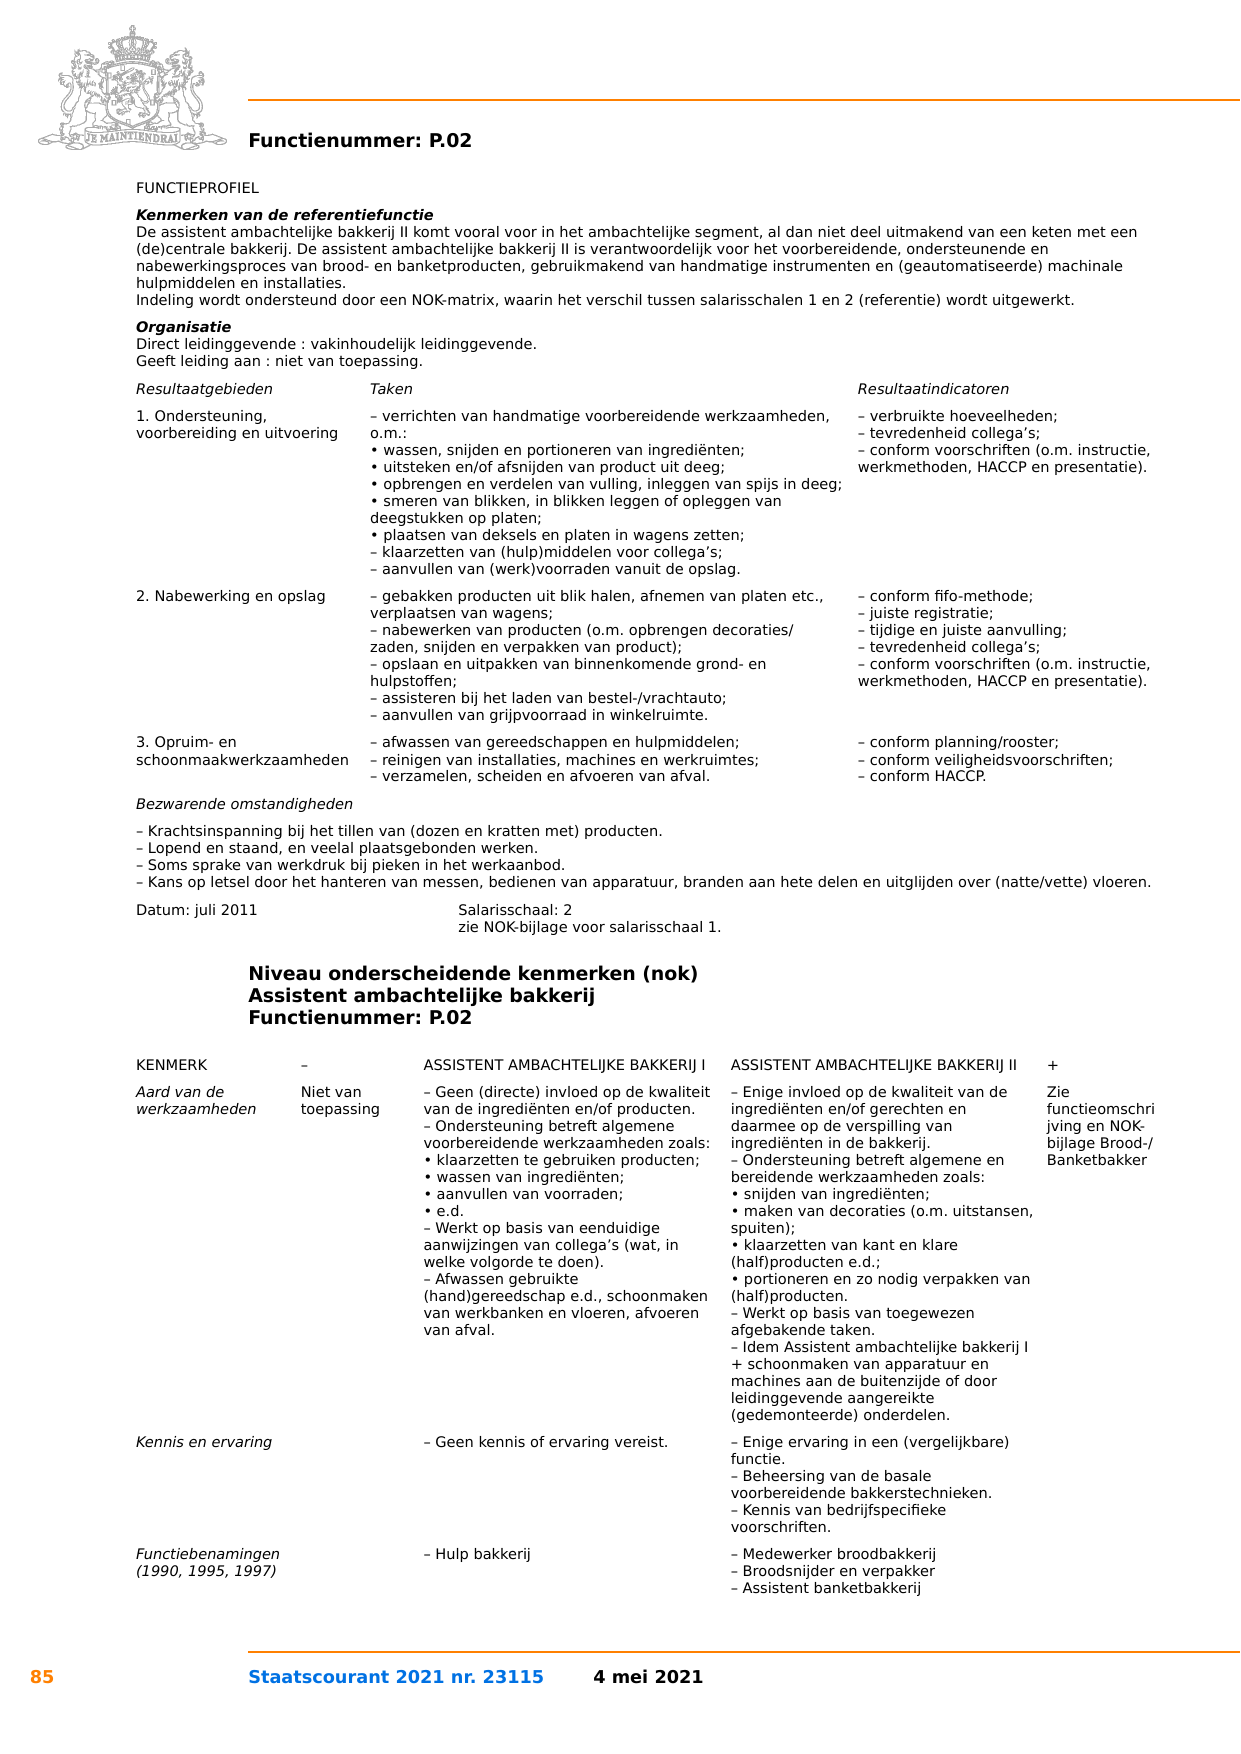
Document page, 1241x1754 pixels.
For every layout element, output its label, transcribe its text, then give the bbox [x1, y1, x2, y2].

table_cell Resultaatgebieden [131, 376, 364, 402]
table_cell – conform fifo-methode; – juiste registratie; – tijdige en juiste aanvulling; – tevredenheid collega’s; – conform voorschriften (o.m. instructie, werkmethoden, HACCP en presentatie). [852, 584, 1163, 729]
table_cell Bezwarende omstandigheden [131, 791, 1163, 817]
table_header ASSISTENT AMBACHTELIJKE BAKKERIJ II [725, 1052, 1040, 1078]
table_cell Taken [365, 376, 851, 402]
table_cell – afwassen van gereedschappen en hulpmiddelen; – reinigen van installaties, machines en werkruimtes; – verzamelen, scheiden en afvoeren van afval. [365, 730, 851, 790]
table_cell 2. Nabewerking en opslag [131, 584, 364, 729]
table_header KENMERK [131, 1052, 294, 1078]
table_cell Organisatie Direct leidinggevende : vakinhoudelijk leidinggevende. Geeft leiding aan : niet van toepassing. [131, 315, 1163, 375]
table_cell Niet van toepassing [295, 1079, 417, 1602]
table_cell Kenmerken van de referentiefunctie De assistent ambachtelijke bakkerij II komt vooral voor in het ambachtelijke segment, al dan niet deel uitmakend van een keten met een (de)centrale bakkerij. De assistent ambachtelijke bakkerij II is verantwoordelijk voor het voorbereidende, ondersteunende en nabewerkingsproces van brood- en banketproducten, gebruikmakend van handmatige instrumenten en (geautomatiseerde) machinale hulpmiddelen en installaties. Indeling wordt ondersteund door een NOK-matrix, waarin het verschil tussen salarisschalen 1 en 2 (referentie) wordt uitgewerkt. [131, 202, 1163, 313]
table_header – [295, 1052, 417, 1078]
text Functienummer: P.02 [248, 130, 1163, 152]
table_cell Resultaatindicatoren [852, 376, 1163, 402]
table_cell Datum: juli 2011 [131, 897, 452, 940]
table_cell Functiebenamingen (1990, 1995, 1997) [131, 1542, 294, 1602]
table_cell – Enige invloed op de kwaliteit van de ingrediënten en/of gerechten en daarmee op de verspilling van ingrediënten in de bakkerij. – Ondersteuning betreft algemene en bereidende werkzaamheden zoals: • snijden van ingrediënten; • maken van decoraties (o.m. uitstansen, spuiten); • klaarzetten van kant en klare (half)producten e.d.; • portioneren en zo nodig verpakken van (half)producten. – Werkt op basis van toegewezen afgebakende taken. – Idem Assistent ambachtelijke bakkerij I + schoonmaken van apparatuur en machines aan de buitenzijde of door leidinggevende aangereikte (gedemonteerde) onderdelen. [725, 1079, 1040, 1428]
table_cell Zie functieomschrijving en NOK-bijlage Brood-/ Banketbakker [1041, 1079, 1163, 1602]
text Assistent ambachtelijke bakkerij [248, 985, 1163, 1007]
table_cell – Geen (directe) invloed op de kwaliteit van de ingrediënten en/of producten. – Ondersteuning betreft algemene voorbereidende werkzaamheden zoals: • klaarzetten te gebruiken producten; • wassen van ingrediënten; • aanvullen van voorraden; • e.d. – Werkt op basis van eenduidige aanwijzingen van collega’s (wat, in welke volgorde te doen). – Afwassen gebruikte (hand)gereedschap e.d., schoonmaken van werkbanken en vloeren, afvoeren van afval. [418, 1079, 724, 1428]
table_header ASSISTENT AMBACHTELIJKE BAKKERIJ I [418, 1052, 724, 1078]
table_cell – Medewerker broodbakkerij – Broodsnijder en verpakker – Assistent banketbakkerij [725, 1542, 1040, 1602]
table_header + [1041, 1052, 1163, 1078]
table_cell – Krachtsinspanning bij het tillen van (dozen en kratten met) producten. – Lopend en staand, en veelal plaatsgebonden werken. – Soms sprake van werkdruk bij pieken in het werkaanbod. – Kans op letsel door het hanteren van messen, bedienen van apparatuur, branden aan hete delen en uitglijden over (natte/vette) vloeren. [131, 819, 1163, 896]
table_cell 1. Ondersteuning, voorbereiding en uitvoering [131, 403, 364, 582]
table_cell 3. Opruim- en schoonmaakwerkzaamheden [131, 730, 364, 790]
text Functienummer: P.02 [248, 1007, 1163, 1029]
table_cell Salarisschaal: 2 zie NOK-bijlage voor salarisschaal 1. [453, 897, 1163, 940]
table_cell – verrichten van handmatige voorbereidende werkzaamheden, o.m.: • wassen, snijden en portioneren van ingrediënten; • uitsteken en/of afsnijden van product uit deeg; • opbrengen en verdelen van vulling, inleggen van spijs in deeg; • smeren van blikken, in blikken leggen of opleggen van deegstukken op platen; • plaatsen van deksels en platen in wagens zetten; – klaarzetten van (hulp)middelen voor collega’s; – aanvullen van (werk)voorraden vanuit de opslag. [365, 403, 851, 582]
table_cell – conform planning/rooster; – conform veiligheidsvoorschriften; – conform HACCP. [852, 730, 1163, 790]
table_cell – Hulp bakkerij [418, 1542, 724, 1602]
table_cell – gebakken producten uit blik halen, afnemen van platen etc., verplaatsen van wagens; – nabewerken van producten (o.m. opbrengen decoraties/ zaden, snijden en verpakken van product); – opslaan en uitpakken van binnenkomende grond- en hulpstoffen; – assisteren bij het laden van bestel-/vrachtauto; – aanvullen van grijpvoorraad in winkelruimte. [365, 584, 851, 729]
table_cell – Geen kennis of ervaring vereist. [418, 1429, 724, 1541]
table_cell Kennis en ervaring [131, 1429, 294, 1541]
table_cell Aard van de werkzaamheden [131, 1079, 294, 1428]
table_cell – verbruikte hoeveelheden; – tevredenheid collega’s; – conform voorschriften (o.m. instructie, werkmethoden, HACCP en presentatie). [852, 403, 1163, 582]
table_cell – Enige ervaring in een (vergelijkbare) functie. – Beheersing van de basale voorbereidende bakkerstechnieken. – Kennis van bedrijfspecifieke voorschriften. [725, 1429, 1040, 1541]
picture [38, 25, 227, 150]
text Niveau onderscheidende kenmerken (nok) [248, 963, 1163, 985]
table_header FUNCTIEPROFIEL [131, 175, 1163, 201]
